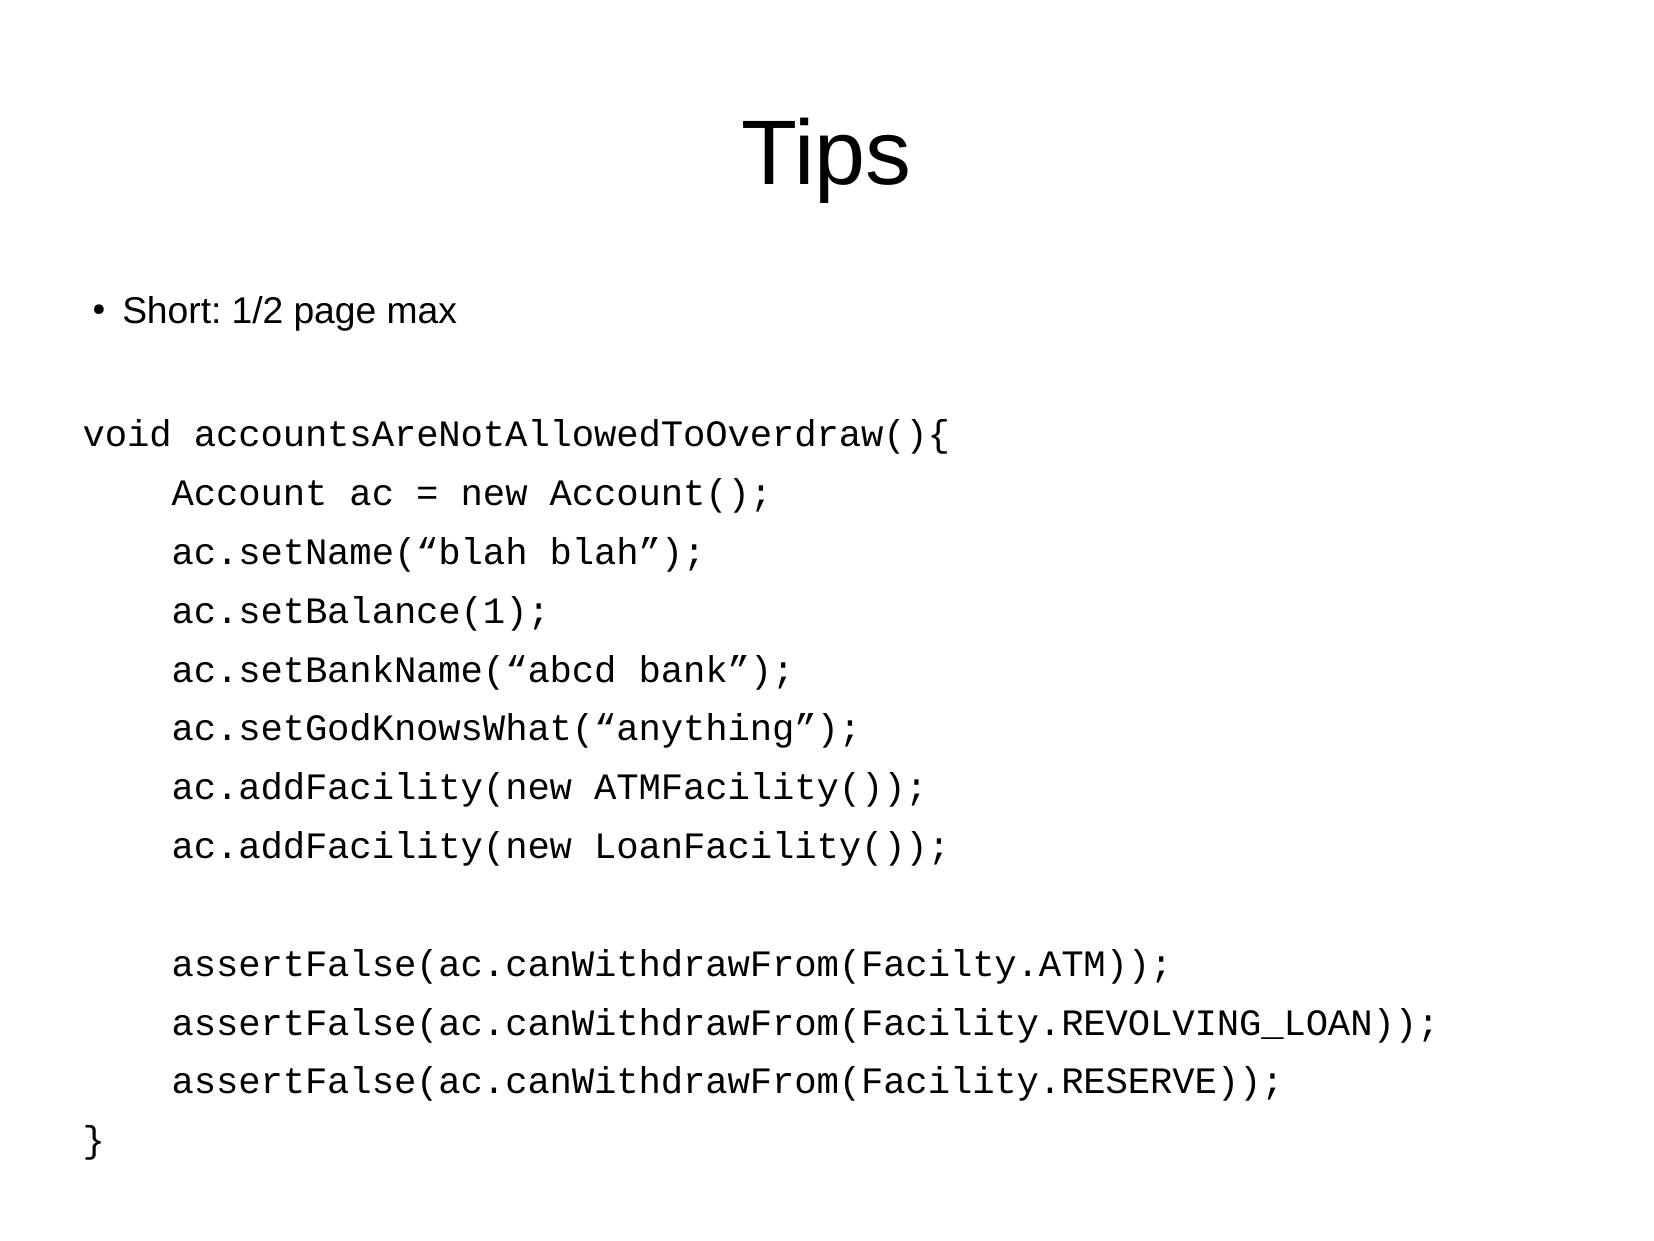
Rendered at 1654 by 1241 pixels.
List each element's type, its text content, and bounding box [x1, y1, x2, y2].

list Short: 1/2 page max void accountsAreNotAllowedToOverdraw(){ Account ac = new Account(); ac.setName(“blah blah”); ac.setBalance(1); ac.setBankName(“abcd bank”); ac.setGodKnowsWhat(“anything”); ac.addFacility(new ATMFacility()); ac.addFacility(new LoanFacility()); assertFalse(ac.canWithdrawFrom(Facilty.ATM)); assertFalse(ac.canWithdrawFrom(Facility.REVOLVING_LOAN)); assertFalse(ac.canWithdrawFrom(Facility.RESERVE)); } [82, 290, 1571, 1171]
title Tips [82, 49, 1571, 257]
